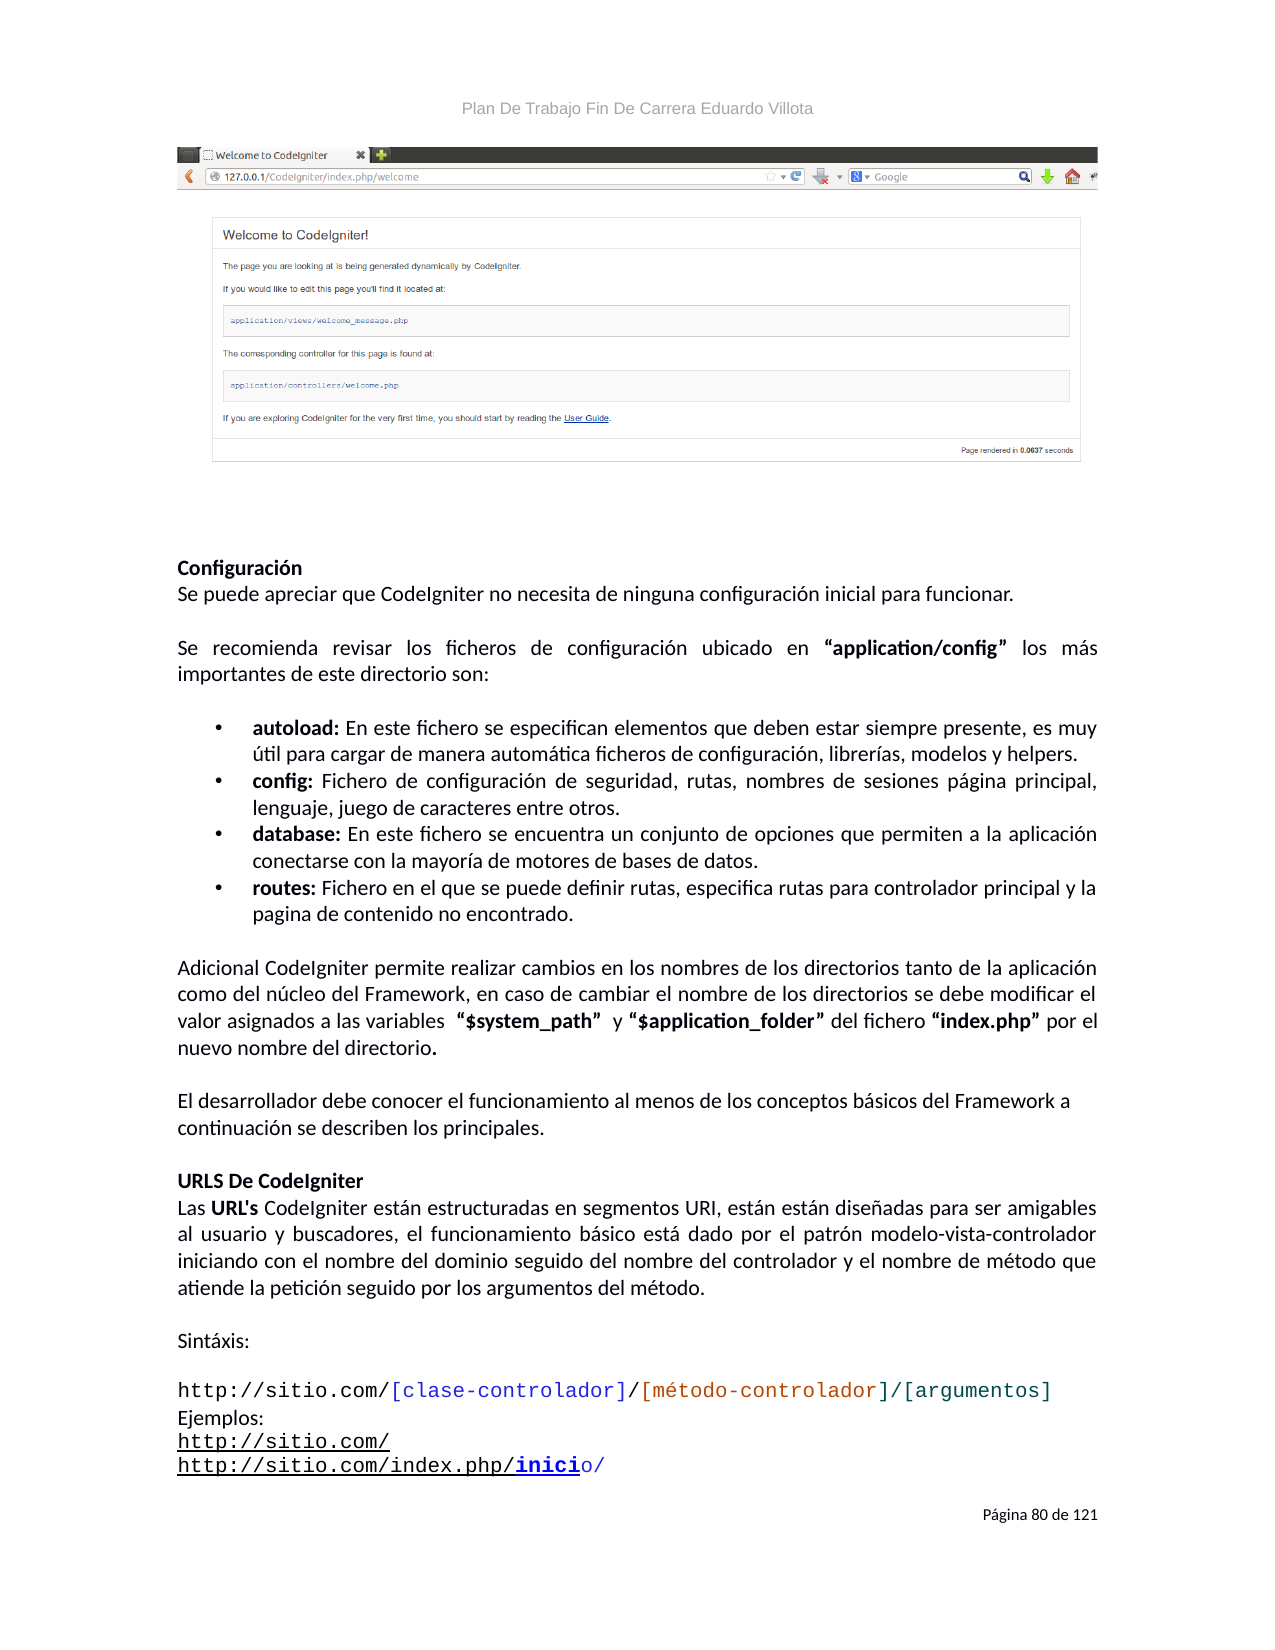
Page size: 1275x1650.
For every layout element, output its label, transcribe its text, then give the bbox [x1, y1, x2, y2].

text Adicional CodeIgniter permite realizar cambios en los nombres de los directorios tanto de la aplicación como del núcleo del Framework, en caso de cambiar el nombre de los directorios se debe modificar el valor asignados a las variables “$system_path” y “$application_folder” del fichero “index.php” por el nuevo nombre del directorio. [177, 954, 1098, 1060]
picture [177, 147, 1098, 474]
list database: En este fichero se encuentra un conjunto de opciones que permiten a la aplicación conectarse con la mayoría de motores de bases de datos. [215, 820, 1098, 874]
text http://sitio.com/index.php/inicio/ [177, 1454, 1098, 1479]
text URLS De CodeIgniter [177, 1167, 1098, 1194]
text Se recomienda revisar los ficheros de configuración ubicado en “application/config” los más importantes de este directorio son: [177, 634, 1098, 687]
text Ejemplos: [177, 1404, 1098, 1431]
text Sintáxis: [177, 1327, 1098, 1354]
list routes: Fichero en el que se puede definir rutas, especifica rutas para controlador principal y la pagina de contenido no encontrado. [215, 874, 1098, 927]
list autoload: En este fichero se especifican elementos que deben estar siempre presente, es muy útil para cargar de manera automática ficheros de configuración, librerías, modelos y helpers. [215, 714, 1098, 767]
text Configuración [177, 554, 1098, 580]
text Se puede apreciar que CodeIgniter no necesita de ninguna configuración inicial para funcionar. [177, 580, 1098, 607]
text Las URL's CodeIgniter están estructuradas en segmentos URI, están están diseñadas para ser amigables al usuario y buscadores, el funcionamiento básico está dado por el patrón modelo-vista-controlador iniciando con el nombre del dominio seguido del nombre del controlador y el nombre de método que atiende la petición seguido por los argumentos del método. [177, 1194, 1098, 1300]
text http://sitio.com/[clase-controlador]/[método-controlador]/[argumentos] [177, 1380, 1098, 1404]
list config: Fichero de configuración de seguridad, rutas, nombres de sesiones página principal, lenguaje, juego de caracteres entre otros. [215, 767, 1098, 820]
text El desarrollador debe conocer el funcionamiento al menos de los conceptos básicos del Framework a continuación se describen los principales. [177, 1087, 1098, 1140]
text http://sitio.com/ [177, 1431, 1098, 1454]
